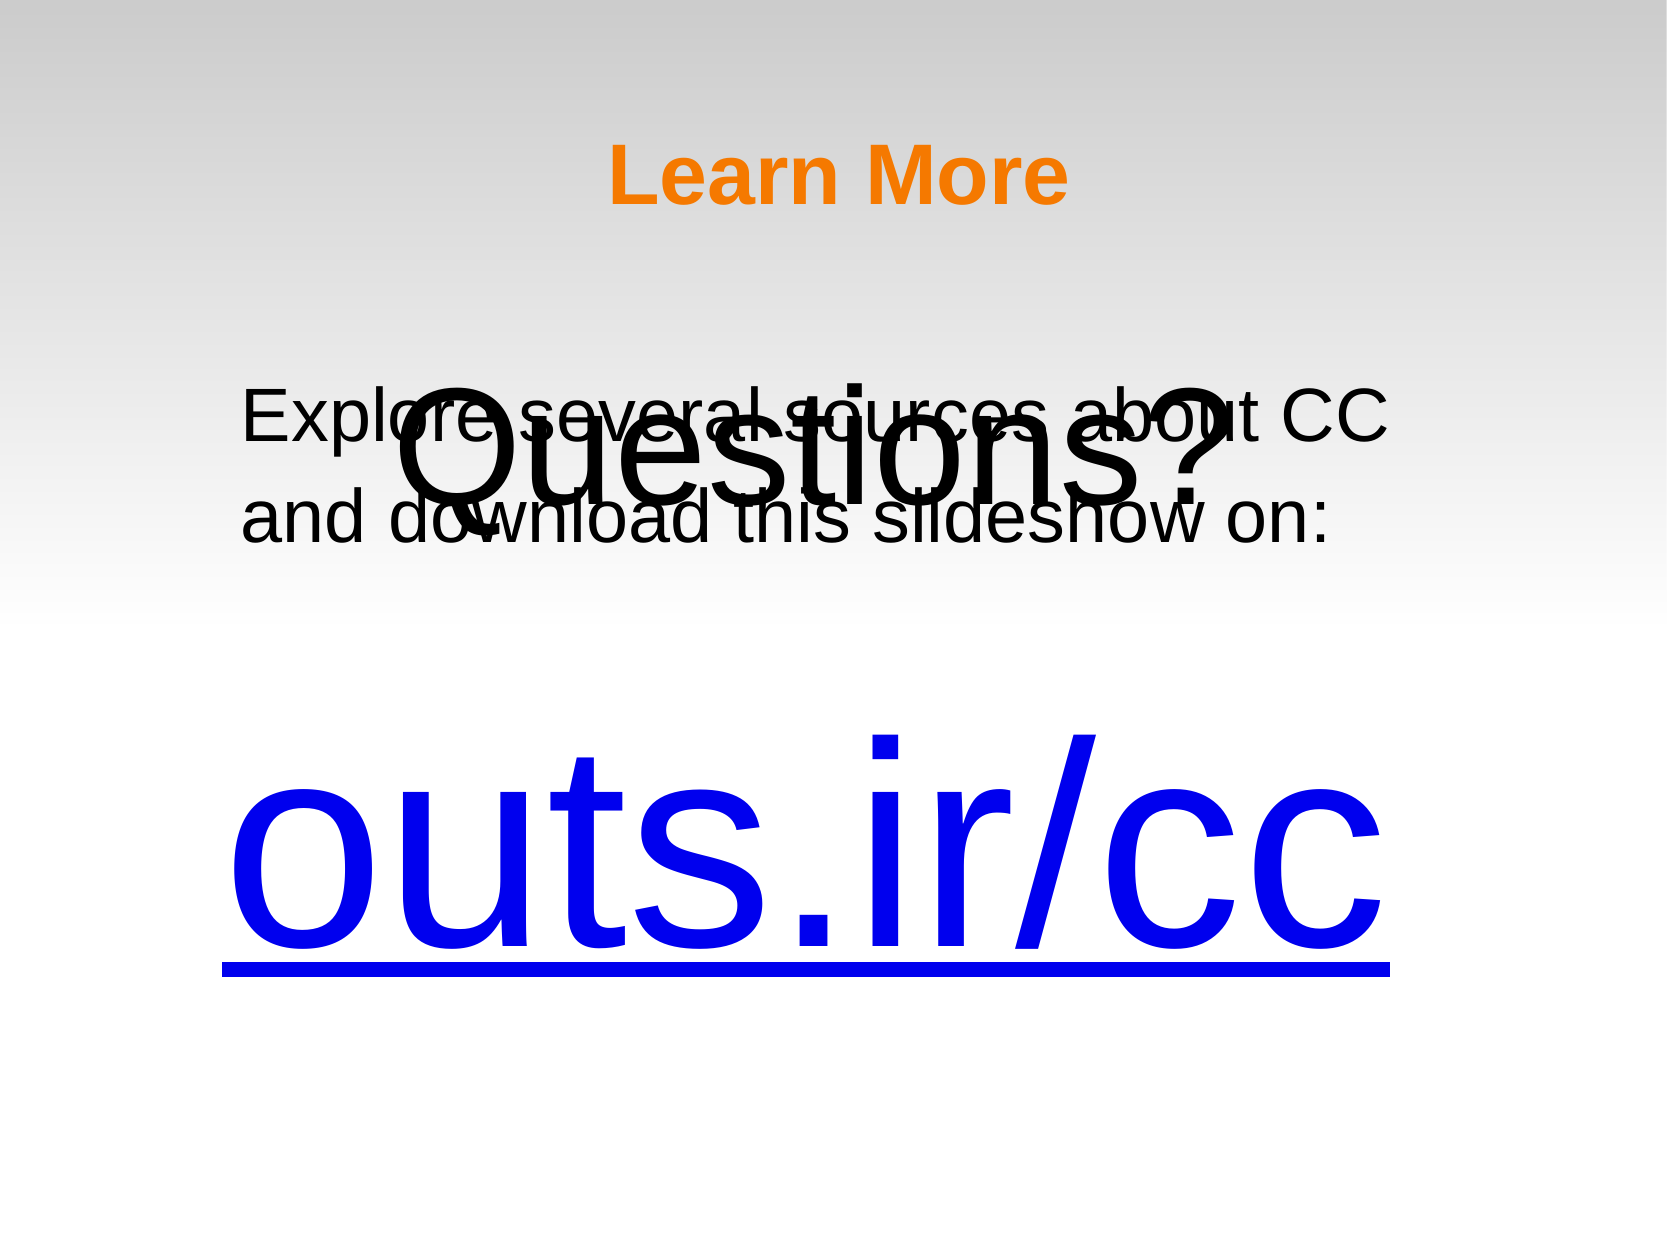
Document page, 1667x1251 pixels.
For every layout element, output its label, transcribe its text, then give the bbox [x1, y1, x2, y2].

text_box outs.ir/cc [215, 609, 1476, 1060]
title Learn More [83, 51, 1596, 272]
picture [0, 0, 1667, 1250]
text_box Explore several sources about CC and download this slideshow on: [234, 349, 1465, 609]
text_box Questions? [199, 309, 1430, 605]
